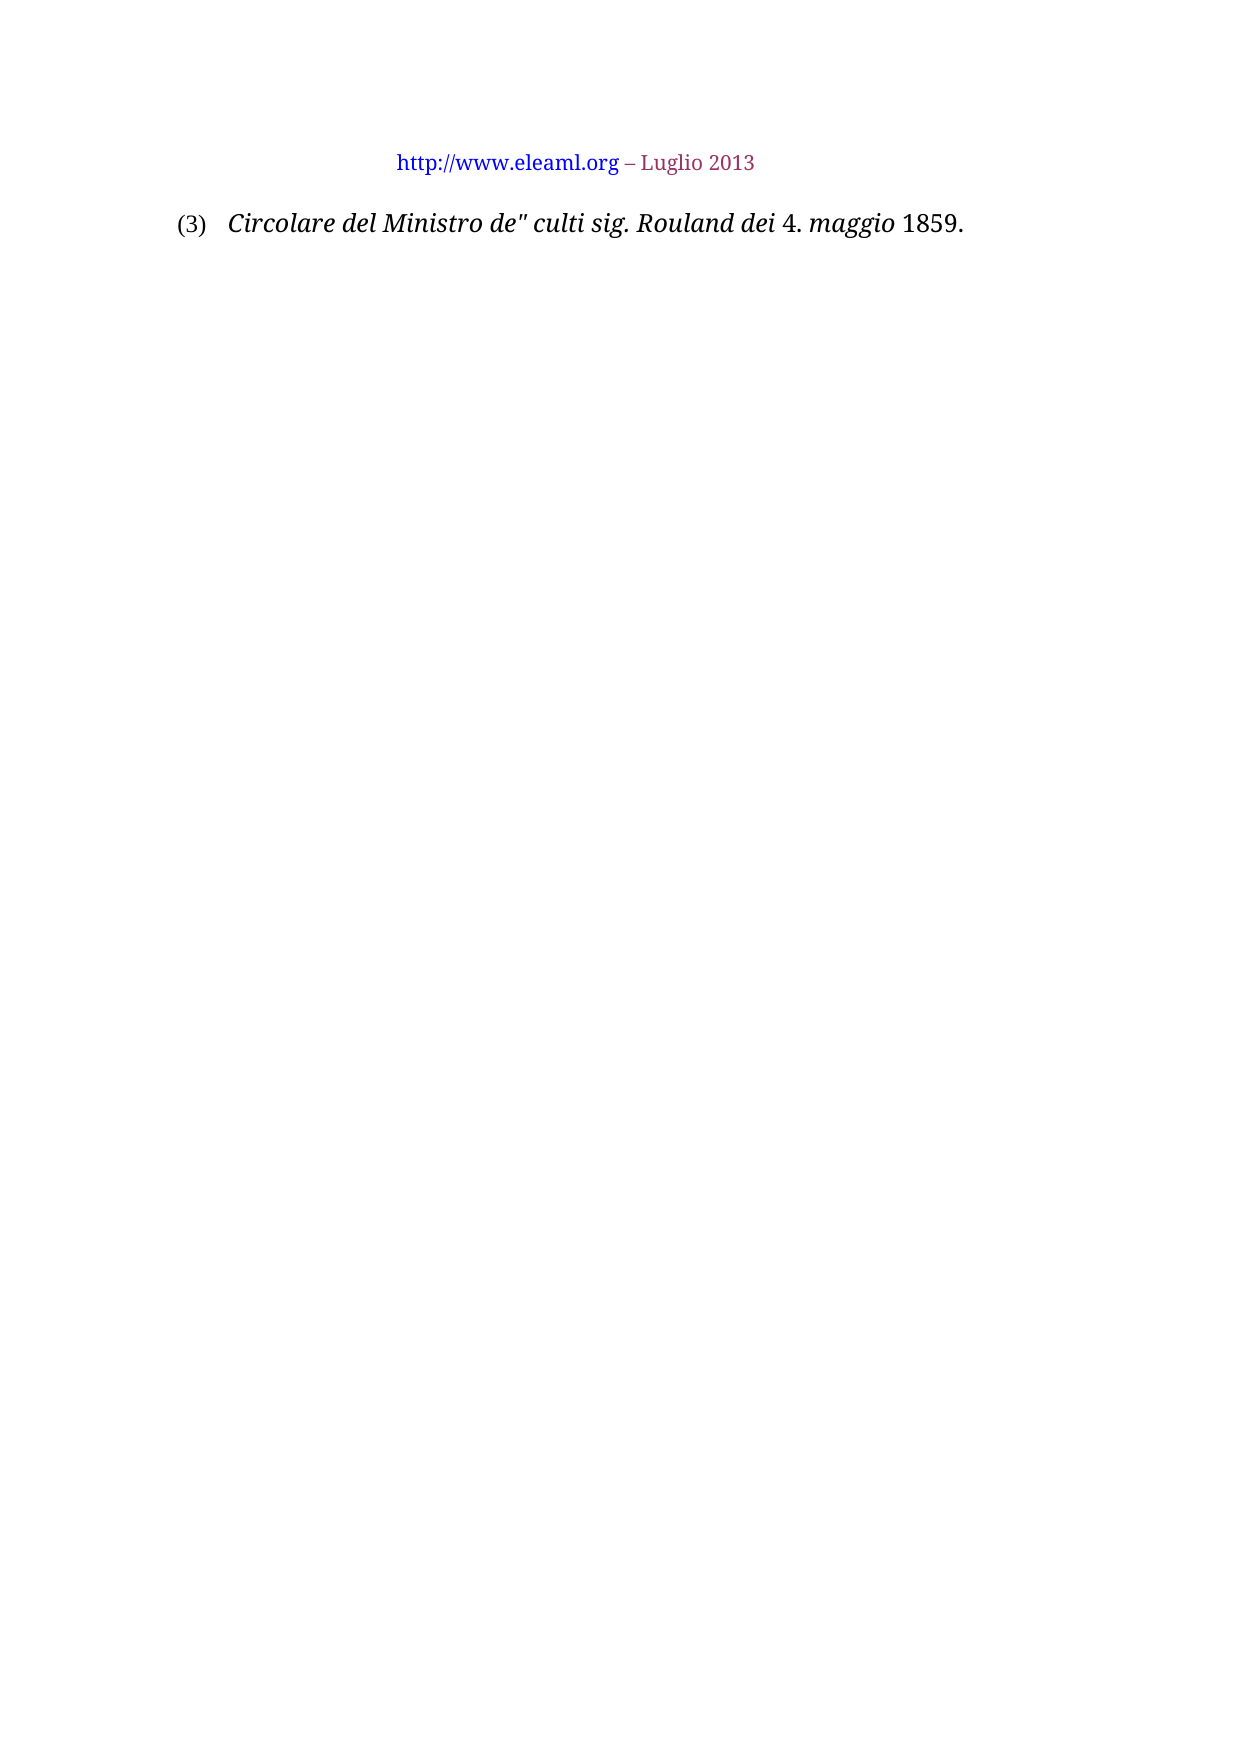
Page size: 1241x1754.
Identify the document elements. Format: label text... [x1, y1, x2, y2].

list Circolare del Ministro de" culti sig. Rouland dei 4. maggio 1859. [148, 206, 1004, 239]
